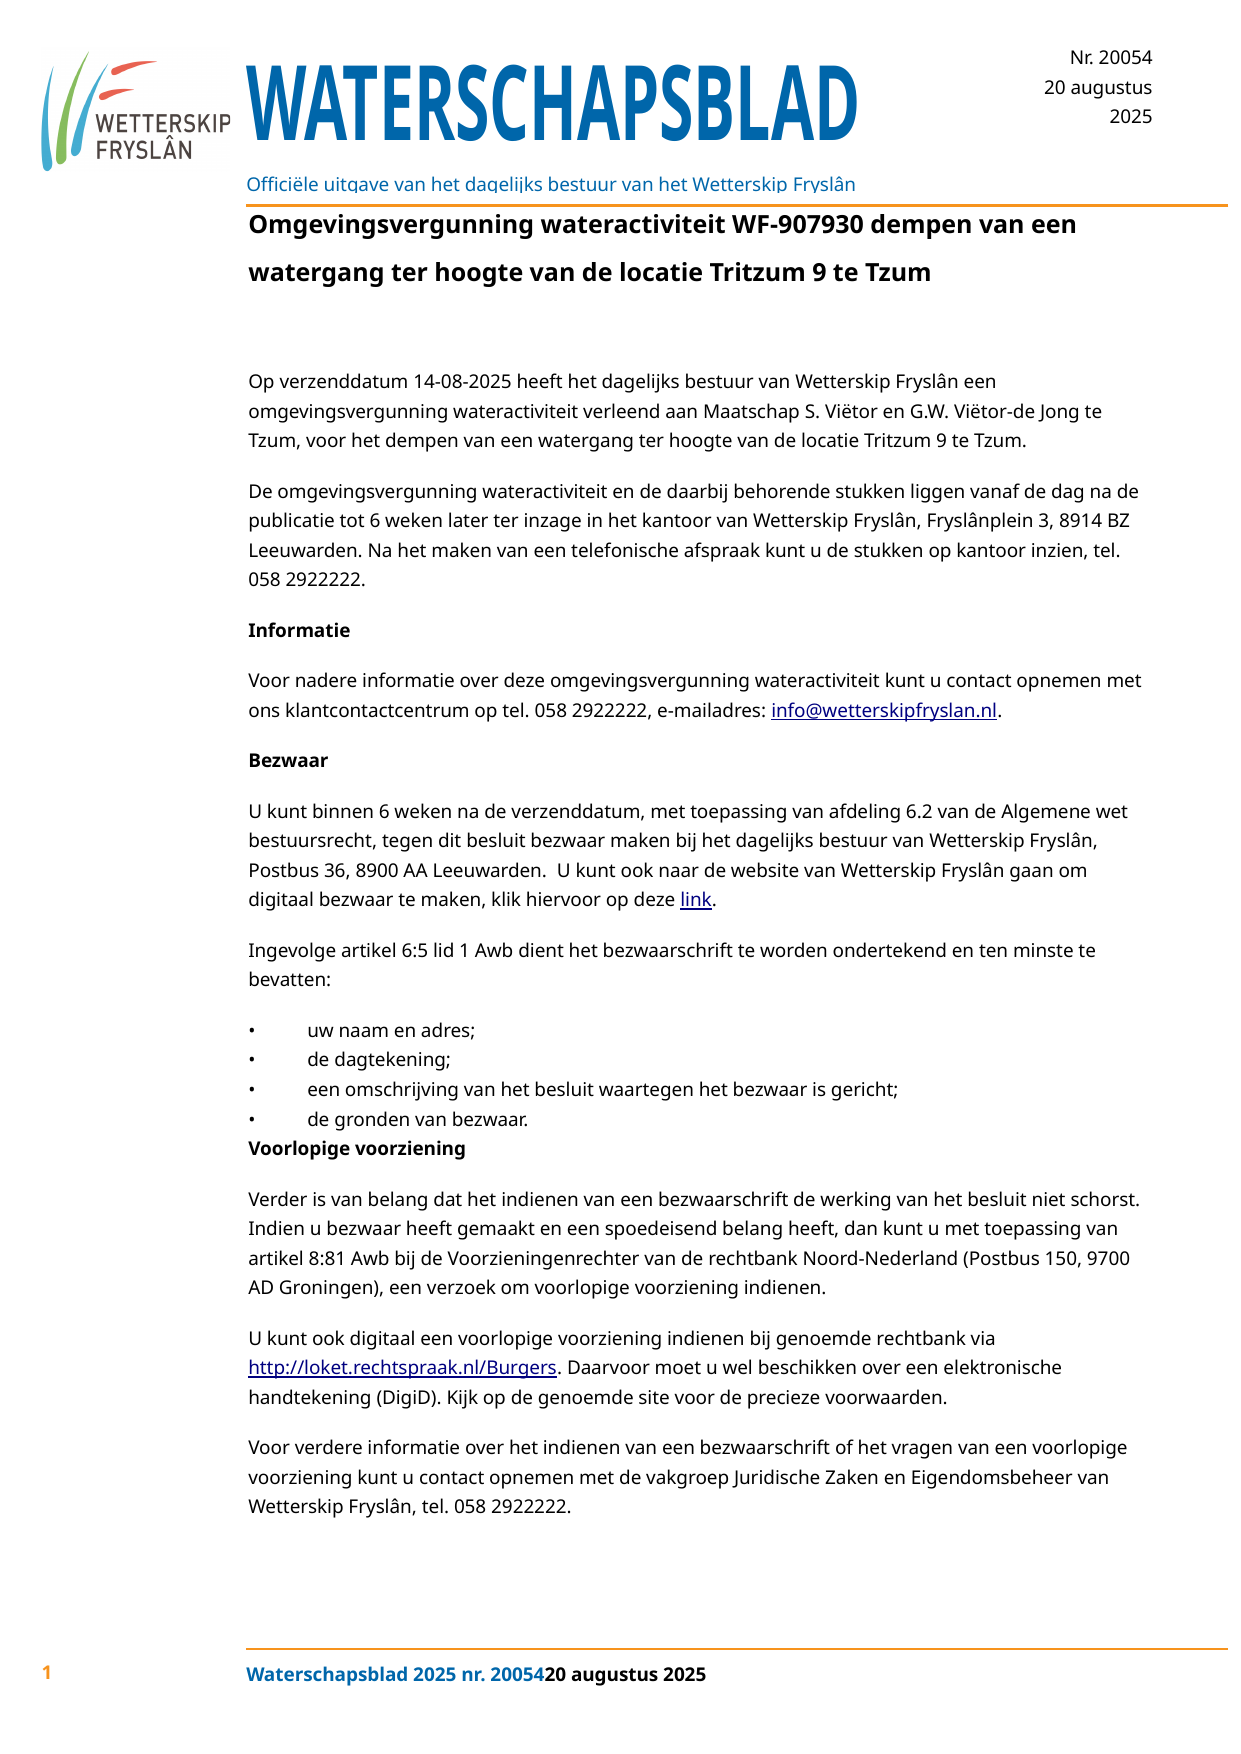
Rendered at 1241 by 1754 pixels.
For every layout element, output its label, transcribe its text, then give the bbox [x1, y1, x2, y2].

list de gronden van bezwaar. [248, 1106, 1152, 1132]
text Voor verdere informatie over het indienen van een bezwaarschrift of het vragen van een voorlopige voorziening kunt u contact opnemen met de vakgroep Juridische Zaken en Eigendomsbeheer van Wetterskip Fryslân, tel. 058 2922222. [248, 1434, 1152, 1519]
text Ingevolge artikel 6:5 lid 1 Awb dient het bezwaarschrift te worden ondertekend en ten minste te bevatten: [248, 937, 1152, 992]
text Bezwaar [248, 747, 1152, 773]
text Verder is van belang dat het indienen van een bezwaarschrift de werking van het besluit niet schorst. Indien u bezwaar heeft gemaakt en een spoedeisend belang heeft, dan kunt u met toepassing van artikel 8:81 Awb bij de Voorzieningenrechter van de rechtbank Noord-Nederland (Postbus 150, 9700 AD Groningen), een verzoek om voorlopige voorziening indienen. [248, 1186, 1152, 1300]
list de dagtekening; [248, 1047, 1152, 1072]
text Voorlopige voorziening [248, 1135, 1152, 1161]
text Informatie [248, 617, 1152, 643]
text Voor nadere informatie over deze omgevingsvergunning wateractiviteit kunt u contact opnemen met ons klantcontactcentrum op tel. 058 2922222, e-mailadres: info@wetterskipfryslan.nl. [248, 667, 1152, 723]
picture [41, 47, 231, 172]
text Omgevingsvergunning wateractiviteit WF-907930 dempen van een watergang ter hoogte van de locatie Tritzum 9 te Tzum [248, 207, 1152, 288]
text U kunt binnen 6 weken na de verzenddatum, met toepassing van afdeling 6.2 van de Algemene wet bestuursrecht, tegen dit besluit bezwaar maken bij het dagelijks bestuur van Wetterskip Fryslân, Postbus 36, 8900 AA Leeuwarden. U kunt ook naar de website van Wetterskip Fryslân gaan om digitaal bezwaar te maken, klik hiervoor op deze link. [248, 798, 1152, 912]
list een omschrijving van het besluit waartegen het bezwaar is gericht; [248, 1076, 1152, 1102]
list uw naam en adres; [248, 1017, 1152, 1043]
text Op verzenddatum 14-08-2025 heeft het dagelijks bestuur van Wetterskip Fryslân een omgevingsvergunning wateractiviteit verleend aan Maatschap S. Viëtor en G.W. Viëtor-de Jong te Tzum, voor het dempen van een watergang ter hoogte van de locatie Tritzum 9 te Tzum. [248, 368, 1152, 453]
text De omgevingsvergunning wateractiviteit en de daarbij behorende stukken liggen vanaf de dag na de publicatie tot 6 weken later ter inzage in het kantoor van Wetterskip Fryslân, Fryslânplein 3, 8914 BZ Leeuwarden. Na het maken van een telefonische afspraak kunt u de stukken op kantoor inzien, tel. 058 2922222. [248, 478, 1152, 592]
text U kunt ook digitaal een voorlopige voorziening indienen bij genoemde rechtbank via http://loket.rechtspraak.nl/Burgers. Daarvoor moet u wel beschikken over een elektronische handtekening (DigiD). Kijk op de genoemde site voor de precieze voorwaarden. [248, 1325, 1152, 1410]
